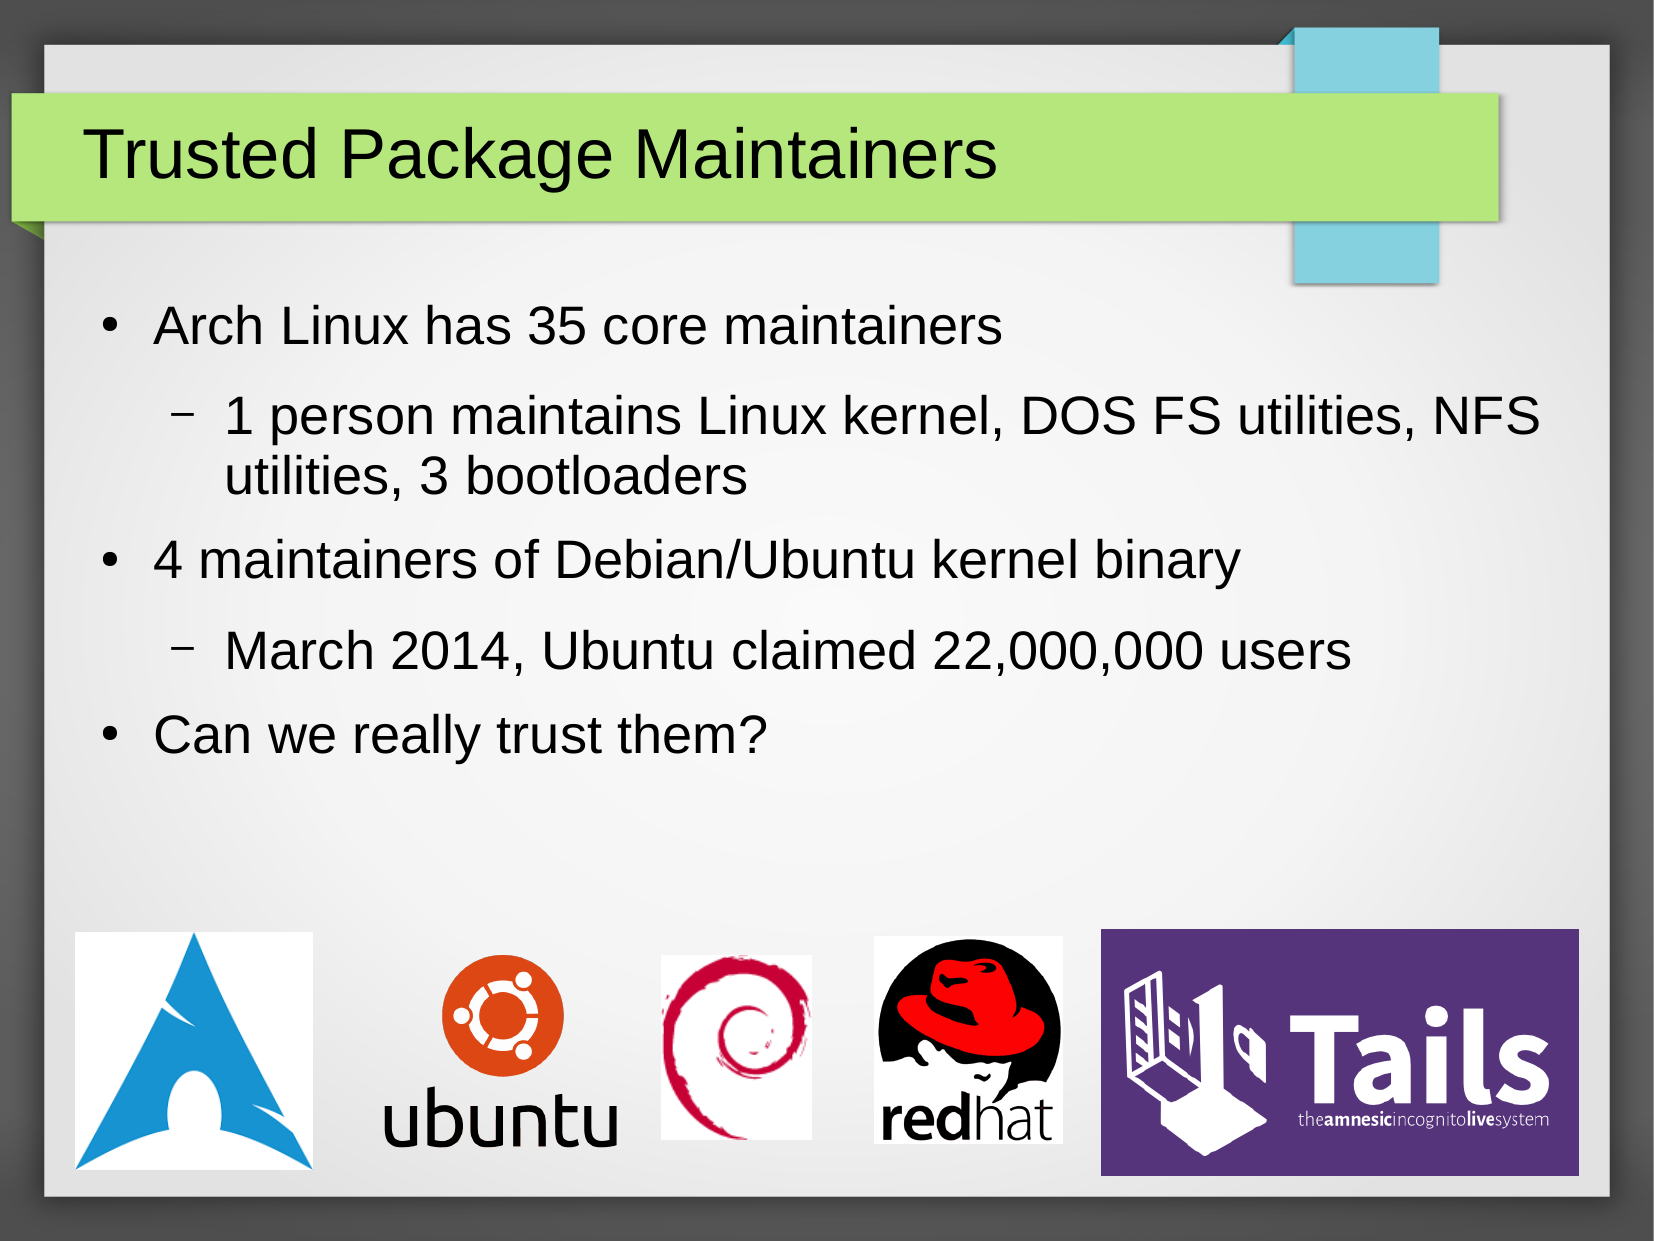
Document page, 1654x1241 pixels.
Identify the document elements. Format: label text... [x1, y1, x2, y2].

title Trusted Package Maintainers [82, 94, 1264, 213]
list Arch Linux has 35 core maintainers 1 person maintains Linux kernel, DOS FS utilities, NFS utilities, 3 bootloaders 4 maintainers of Debian/Ubuntu kernel binary March 2014, Ubuntu claimed 22,000,000 users Can we really trust them? [82, 295, 1571, 1015]
picture [0, 0, 1654, 1241]
